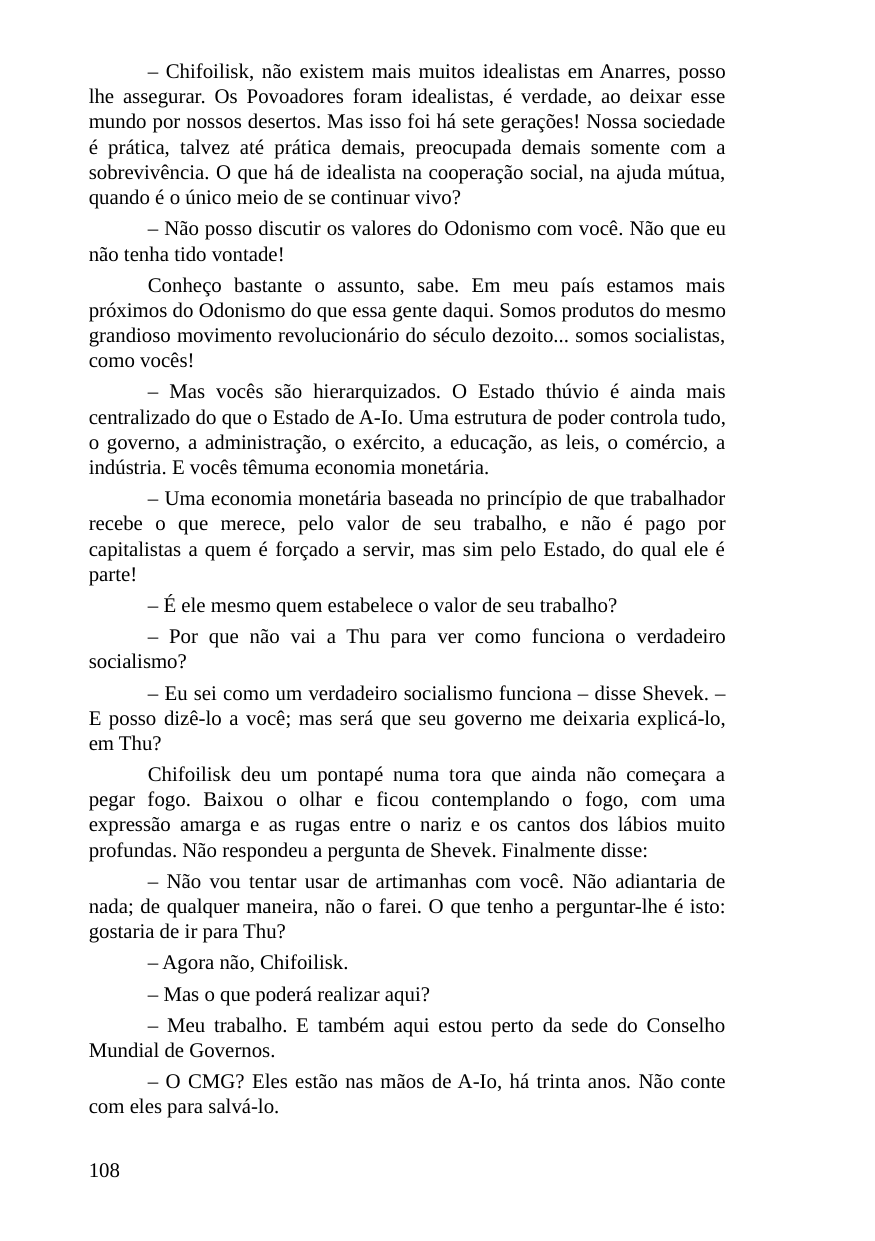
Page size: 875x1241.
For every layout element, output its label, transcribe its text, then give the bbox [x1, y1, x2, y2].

text – Agora não, Chifoilisk. [88, 950, 726, 974]
text – O CMG? Eles estão nas mãos de A-Io, há trinta anos. Não conte com eles para salvá-lo. [88, 1069, 726, 1118]
text – Chifoilisk, não existem mais muitos idealistas em Anarres, posso lhe assegurar. Os Povoadores foram idealistas, é verdade, ao deixar esse mundo por nossos desertos. Mas isso foi há sete gerações! Nossa sociedade é prática, talvez até prática demais, preocupada demais somente com a sobrevivência. O que há de idealista na cooperação social, na ajuda mútua, quando é o único meio de se continuar vivo? [88, 59, 726, 209]
text – É ele mesmo quem estabelece o valor de seu trabalho? [88, 593, 726, 617]
text – Uma economia monetária baseada no princípio de que trabalhador recebe o que merece, pelo valor de seu trabalho, e não é pago por capitalistas a quem é forçado a servir, mas sim pelo Estado, do qual ele é parte! [88, 486, 726, 586]
text – Eu sei como um verdadeiro socialismo funciona – disse Shevek. – E posso dizê-lo a você; mas será que seu governo me deixaria explicá-lo, em Thu? [88, 680, 726, 755]
text – Meu trabalho. E também aqui estou perto da sede do Conselho Mundial de Governos. [88, 1013, 726, 1062]
text – Não vou tentar usar de artimanhas com você. Não adiantaria de nada; de qualquer maneira, não o farei. O que tenho a perguntar-lhe é isto: gostaria de ir para Thu? [88, 869, 726, 943]
text Chifoilisk deu um pontapé numa tora que ainda não começara a pegar fogo. Baixou o olhar e ficou contemplando o fogo, com uma expressão amarga e as rugas entre o nariz e os cantos dos lábios muito profundas. Não respondeu a pergunta de Shevek. Finalmente disse: [88, 762, 726, 862]
text – Mas vocês são hierarquizados. O Estado thúvio é ainda mais centralizado do que o Estado de A-Io. Uma estrutura de poder controla tudo, o governo, a administração, o exército, a educação, as leis, o comércio, a indústria. E vocês têmuma economia monetária. [88, 379, 726, 479]
text – Por que não vai a Thu para ver como funciona o verdadeiro socialismo? [88, 624, 726, 673]
text Conheço bastante o assunto, sabe. Em meu país estamos mais próximos do Odonismo do que essa gente daqui. Somos produtos do mesmo grandioso movimento revolucionário do século dezoito... somos socialistas, como vocês! [88, 273, 726, 372]
text – Mas o que poderá realizar aqui? [88, 981, 726, 1006]
text – Não posso discutir os valores do Odonismo com você. Não que eu não tenha tido vontade! [88, 216, 726, 266]
